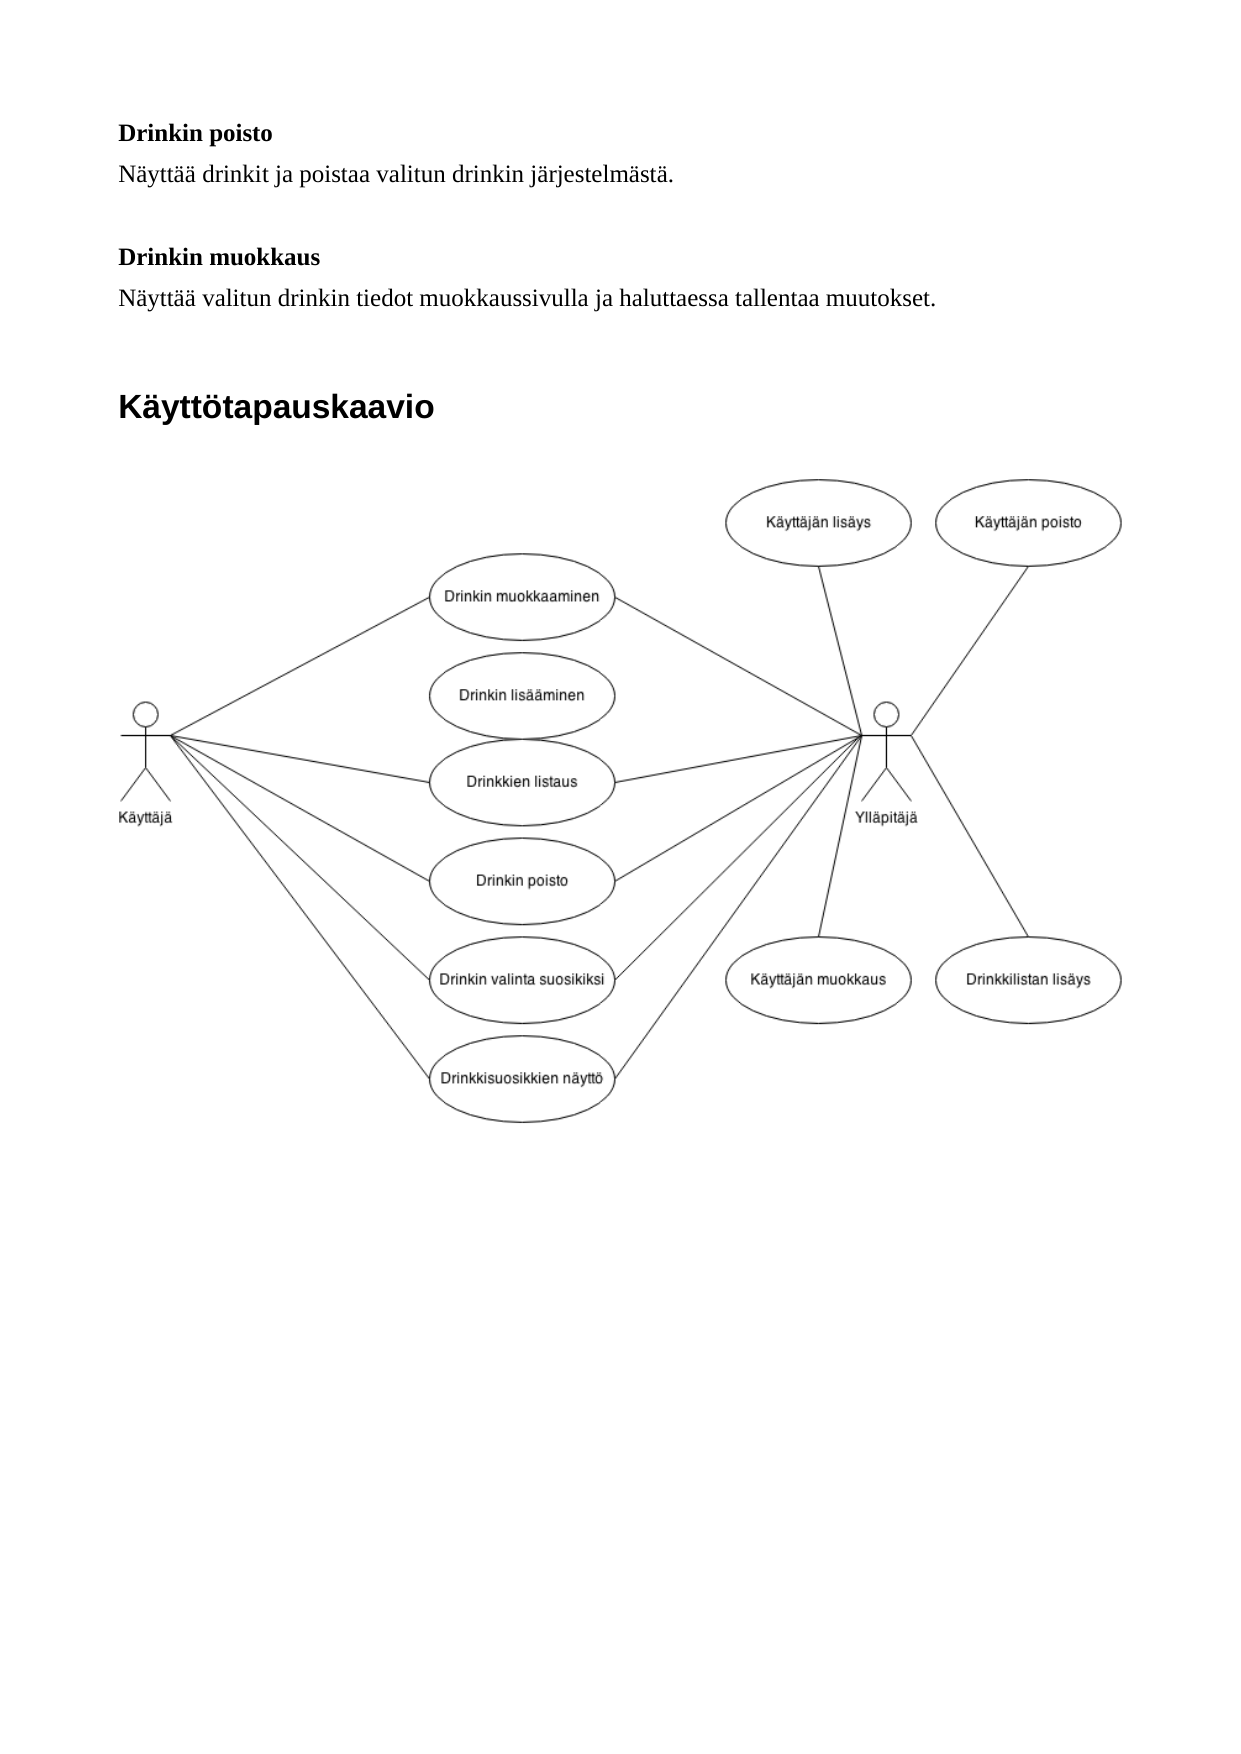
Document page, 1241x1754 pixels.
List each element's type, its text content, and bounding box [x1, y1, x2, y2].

text Näyttää valitun drinkin tiedot muokkaussivulla ja haluttaessa tallentaa muutokset. [118, 283, 1122, 312]
text Näyttää drinkit ja poistaa valitun drinkin järjestelmästä. [118, 159, 1122, 188]
text Drinkin poisto [118, 118, 1122, 147]
picture [118, 478, 1123, 1128]
text Drinkin muokkaus [118, 242, 1122, 271]
subtitle Käyttötapauskaavio [118, 386, 1122, 425]
